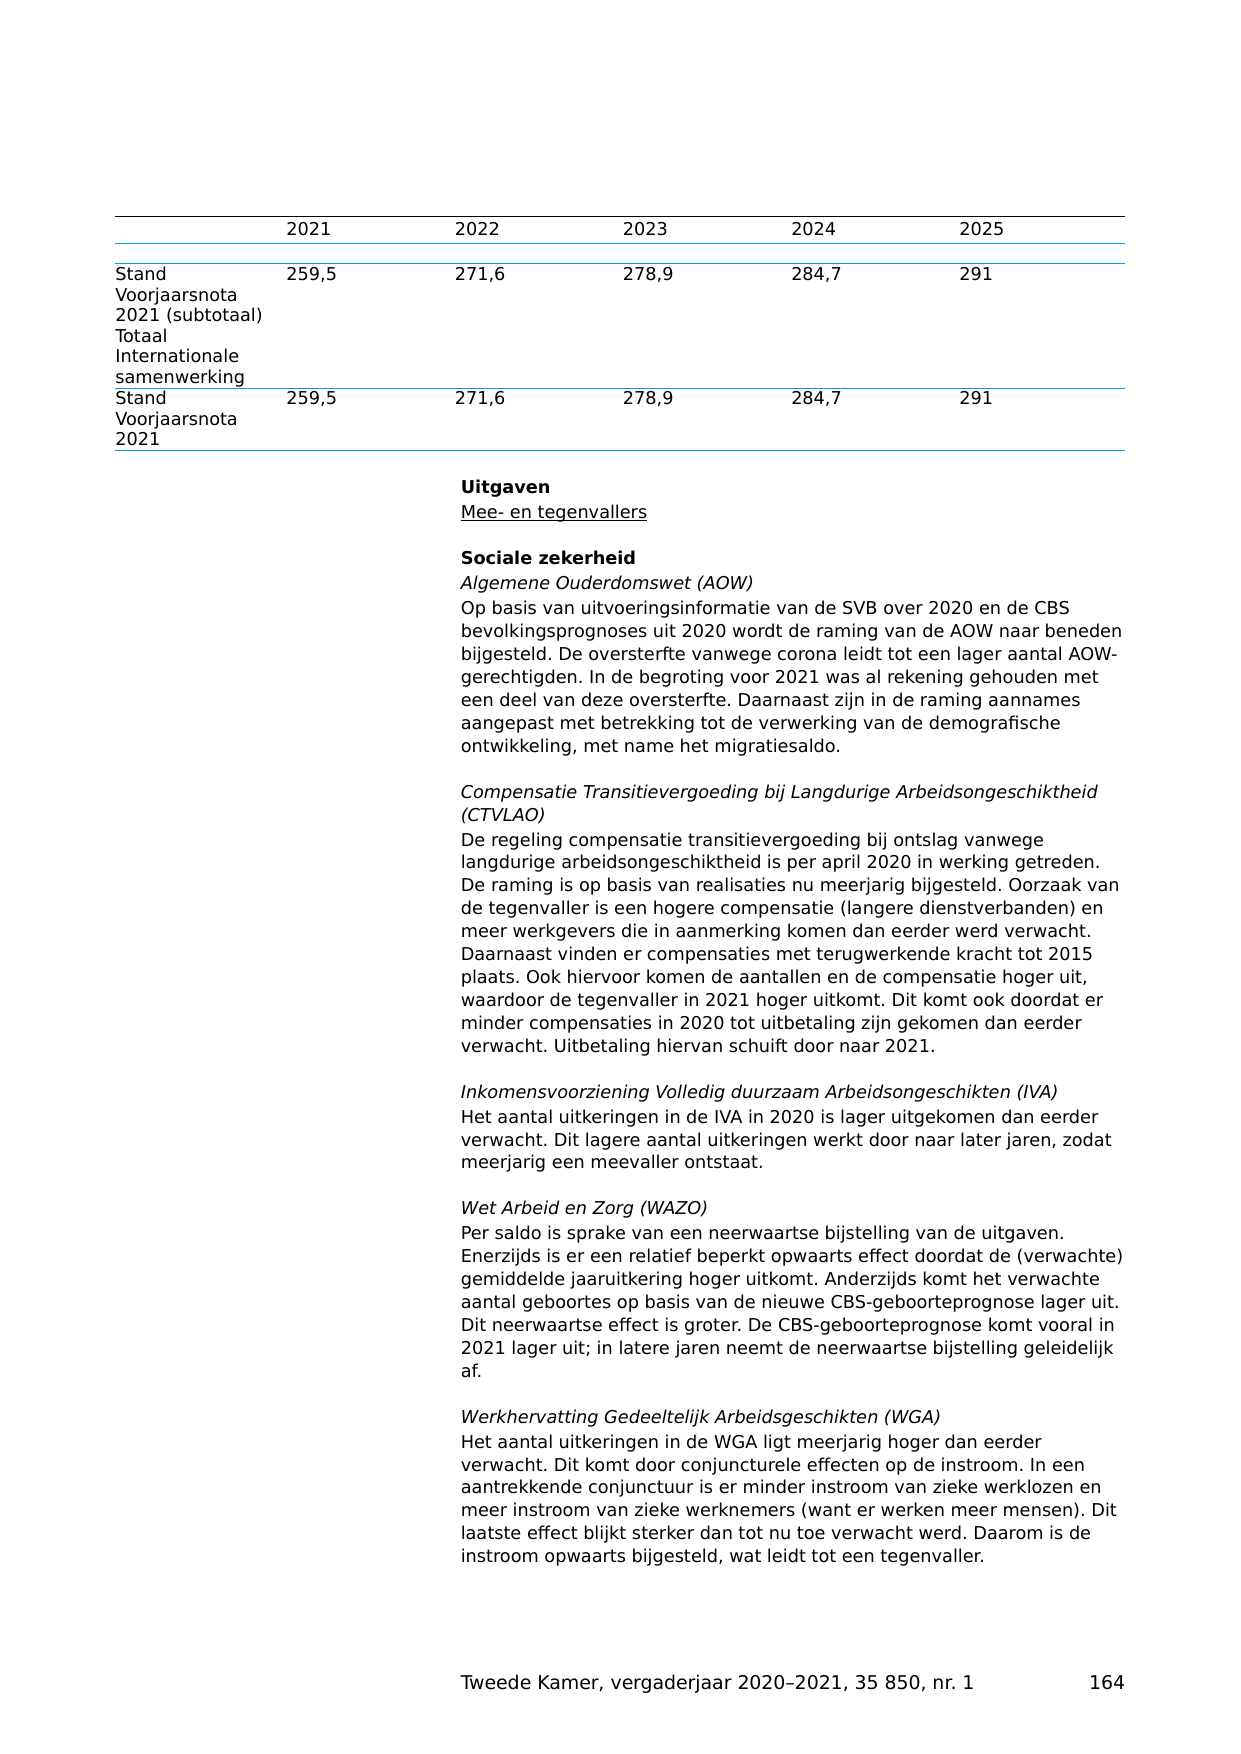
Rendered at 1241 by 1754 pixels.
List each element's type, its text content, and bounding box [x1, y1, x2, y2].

text Het aantal uitkeringen in de IVA in 2020 is lager uitgekomen dan eerder verwacht. Dit lagere aantal uitkeringen werkt door naar later jaren, zodat meerjarig een meevaller ontstaat. [461, 1105, 1125, 1173]
table_cell [788, 326, 956, 388]
table_cell 2024 [788, 217, 956, 243]
table_cell [788, 244, 956, 263]
table_cell 2022 [452, 217, 620, 243]
text Sociale zekerheid [461, 546, 1125, 569]
table_cell 291 [956, 264, 1125, 326]
table_cell 2021 [283, 217, 452, 243]
table_cell 2023 [620, 217, 788, 243]
table_cell 271,6 [452, 264, 620, 326]
text Per saldo is sprake van een neerwaartse bijstelling van de uitgaven. Enerzijds is er een relatief beperkt opwaarts effect doordat de (verwachte) gemiddelde jaaruitkering hoger uitkomt. Anderzijds komt het verwachte aantal geboortes op basis van de nieuwe CBS-geboorteprognose lager uit. Dit neerwaartse effect is groter. De CBS-geboorteprognose komt vooral in 2021 lager uit; in latere jaren neemt de neerwaartse bijstelling geleidelijk af. [461, 1221, 1125, 1382]
text Het aantal uitkeringen in de WGA ligt meerjarig hoger dan eerder verwacht. Dit komt door conjuncturele effecten op de instroom. In een aantrekkende conjunctuur is er minder instroom van zieke werklozen en meer instroom van zieke werknemers (want er werken meer mensen). Dit laatste effect blijkt sterker dan tot nu toe verwacht werd. Daarom is de instroom opwaarts bijgesteld, wat leidt tot een tegenvaller. [461, 1430, 1125, 1567]
text Uitgaven [461, 476, 1125, 498]
table_cell 284,7 [788, 264, 956, 326]
table_cell [283, 326, 452, 388]
table_cell 259,5 [283, 264, 452, 326]
text Werkhervatting Gedeeltelijk Arbeidsgeschikten (WGA) [461, 1405, 1125, 1428]
table_cell [115, 217, 283, 243]
text Mee- en tegenvallers [461, 501, 1125, 523]
table_cell [452, 244, 620, 263]
table_cell 271,6 [452, 389, 620, 450]
table_cell [283, 244, 452, 263]
table_cell 291 [956, 389, 1125, 450]
text Algemene Ouderdomswet (AOW) [461, 571, 1125, 594]
table_cell [956, 326, 1125, 388]
text Inkomensvoorziening Volledig duurzaam Arbeidsongeschikten (IVA) [461, 1080, 1125, 1103]
text Compensatie Transitievergoeding bij Langdurige Arbeidsongeschiktheid (CTVLAO) [461, 780, 1125, 826]
text Op basis van uitvoeringsinformatie van de SVB over 2020 en de CBS bevolkingsprognoses uit 2020 wordt de raming van de AOW naar beneden bijgesteld. De oversterfte vanwege corona leidt tot een lager aantal AOW-gerechtigden. In de begroting voor 2021 was al rekening gehouden met een deel van deze oversterfte. Daarnaast zijn in de raming aannames aangepast met betrekking tot de verwerking van de demografische ontwikkeling, met name het migratiesaldo. [461, 596, 1125, 757]
table_cell Totaal Internationale samenwerking [115, 326, 283, 388]
table_cell 278,9 [620, 389, 788, 450]
table_cell Stand Voorjaarsnota 2021 [115, 389, 283, 450]
table_cell 259,5 [283, 389, 452, 450]
table_cell [620, 326, 788, 388]
table_cell 284,7 [788, 389, 956, 450]
table_cell [115, 244, 283, 263]
table_cell 278,9 [620, 264, 788, 326]
table_header SOCIALE VERZEKERINGEN: NIET-BELASTINGONTVANGSTEN [115, 191, 1125, 216]
table_cell 2025 [956, 217, 1125, 243]
table_cell [620, 244, 788, 263]
table_cell [452, 326, 620, 388]
table_cell Stand Voorjaarsnota 2021 (subtotaal) [115, 264, 283, 326]
table_cell [956, 244, 1125, 263]
text Wet Arbeid en Zorg (WAZO) [461, 1196, 1125, 1219]
text De regeling compensatie transitievergoeding bij ontslag vanwege langdurige arbeidsongeschiktheid is per april 2020 in werking getreden. De raming is op basis van realisaties nu meerjarig bijgesteld. Oorzaak van de tegenvaller is een hogere compensatie (langere dienstverbanden) en meer werkgevers die in aanmerking komen dan eerder werd verwacht. Daarnaast vinden er compensaties met terugwerkende kracht tot 2015 plaats. Ook hiervoor komen de aantallen en de compensatie hoger uit, waardoor de tegenvaller in 2021 hoger uitkomt. Dit komt ook doordat er minder compensaties in 2020 tot uitbetaling zijn gekomen dan eerder verwacht. Uitbetaling hiervan schuift door naar 2021. [461, 828, 1125, 1057]
